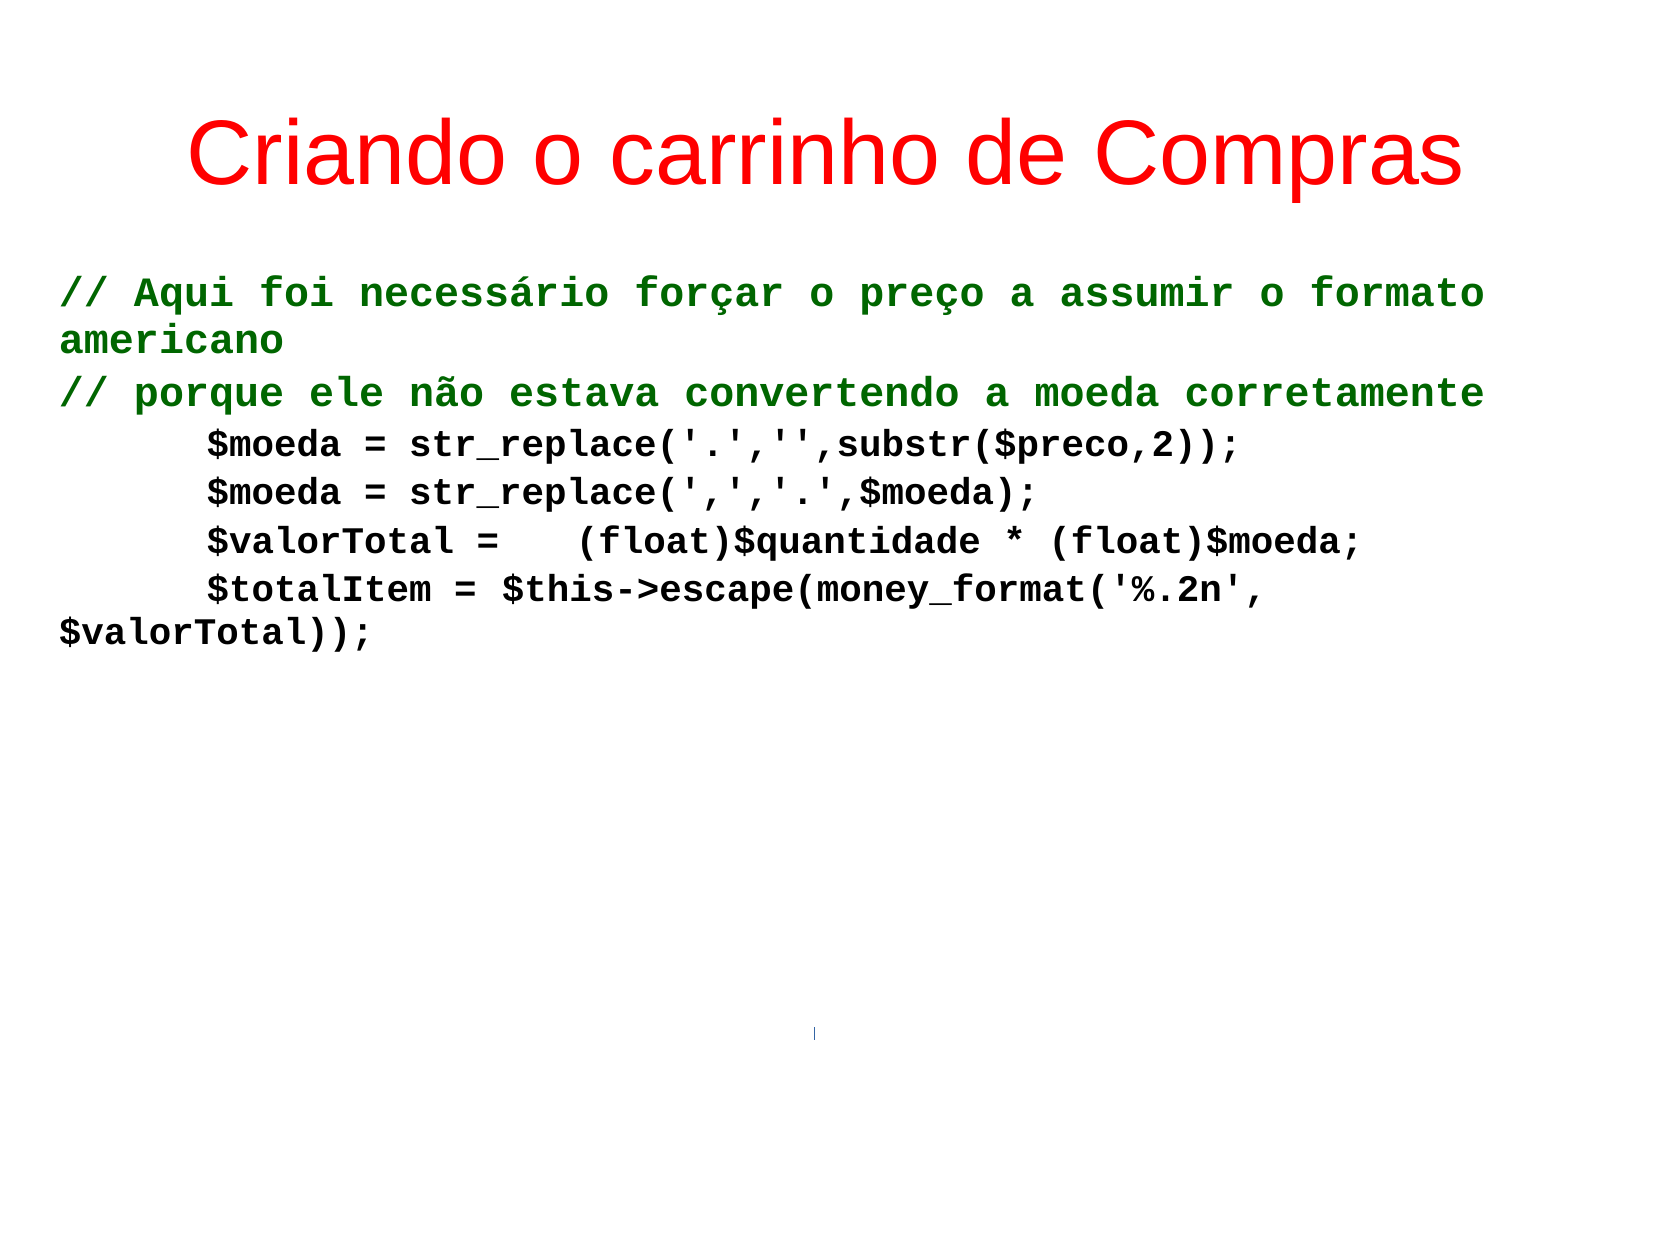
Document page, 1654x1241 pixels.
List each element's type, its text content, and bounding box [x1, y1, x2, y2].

list // Aqui foi necessário forçar o preço a assumir o formato americano // porque ele não estava convertendo a moeda corretamente $moeda = str_replace('.','',substr($preco,2)); $moeda = str_replace(',','.',$moeda); $valorTotal = (float)$quantidade * (float)$moeda; $totalItem = $this->escape(money_format('%.2n',$valorTotal)); [59, 271, 1548, 1170]
title Criando o carrinho de Compras [82, 49, 1571, 257]
